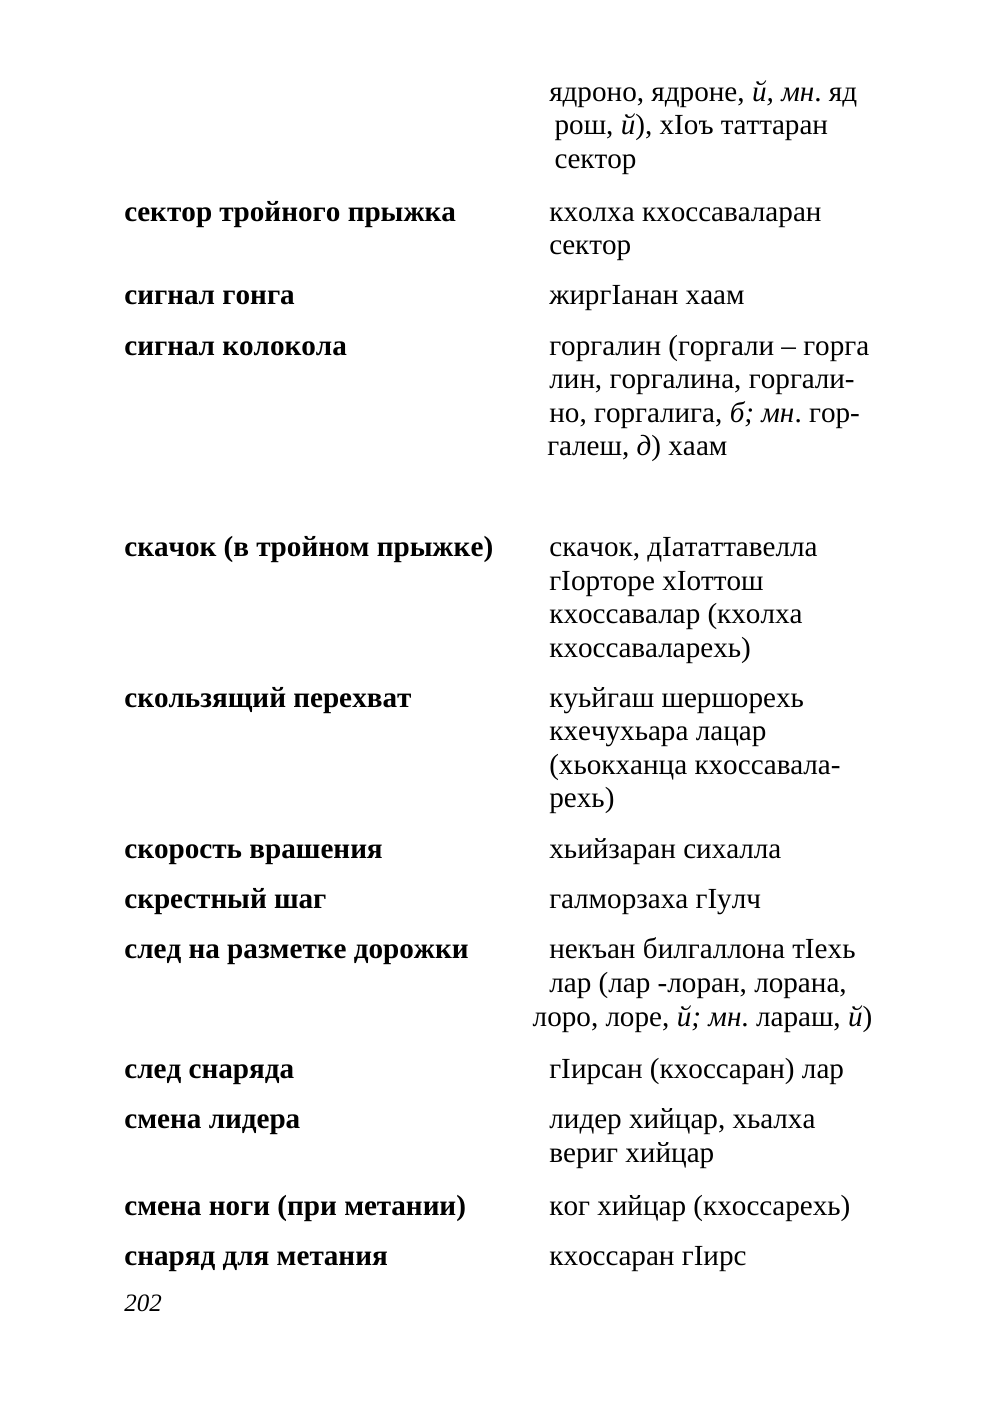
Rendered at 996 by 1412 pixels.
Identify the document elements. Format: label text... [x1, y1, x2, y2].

text вериг хийцар [124, 1135, 877, 1169]
text скачок (в тройном прыжке) скачок, дIататтавелла [124, 529, 877, 563]
text рош, й), хIоъ таттаран [124, 107, 877, 141]
text кхечухьара лацар [124, 713, 877, 747]
text рехь) [124, 781, 877, 814]
text гIорторе хIоттош [124, 563, 877, 596]
text кхоссавалар (кхолха [124, 596, 877, 630]
text лоро, лоре, й; мн. лараш, й) [124, 999, 877, 1032]
text сигнал гонга жиргIанан хаам [124, 277, 877, 311]
text сектор тройного прыжка кхолха кхоссаваларан [124, 194, 877, 227]
text след на разметке дорожки некъан билгаллона тIехь [124, 932, 877, 965]
text сектор [124, 141, 877, 174]
text снаряд для метания кхоссаран гIирс [124, 1238, 877, 1272]
text скрестный шаг галморзаха гIулч [124, 881, 877, 915]
text лар (лар -лоран, лорана, [124, 965, 877, 999]
text кхоссаваларехь) [124, 630, 877, 663]
text след снаряда гIирсан (кхоссаран) лар [124, 1051, 877, 1085]
text сигнал колокола горгалин (горгали – горга лин, горгалина, горгали- но, горгалига, б; мн. гор- [124, 328, 877, 428]
text (хьокханца кхоссавала- [124, 747, 877, 781]
text ядроно, ядроне, й, мн. яд [124, 74, 877, 107]
text смена лидера лидер хийцар, хьалха [124, 1102, 877, 1135]
text галеш, д) хаам [124, 428, 877, 462]
text скользящий перехват куьйгаш шершорехь [124, 680, 877, 713]
text скорость врашения хьийзаран сихалла [124, 831, 877, 864]
text смена ноги (при метании) ког хийцар (кхоссарехь) [124, 1188, 877, 1221]
text сектор [124, 227, 877, 261]
